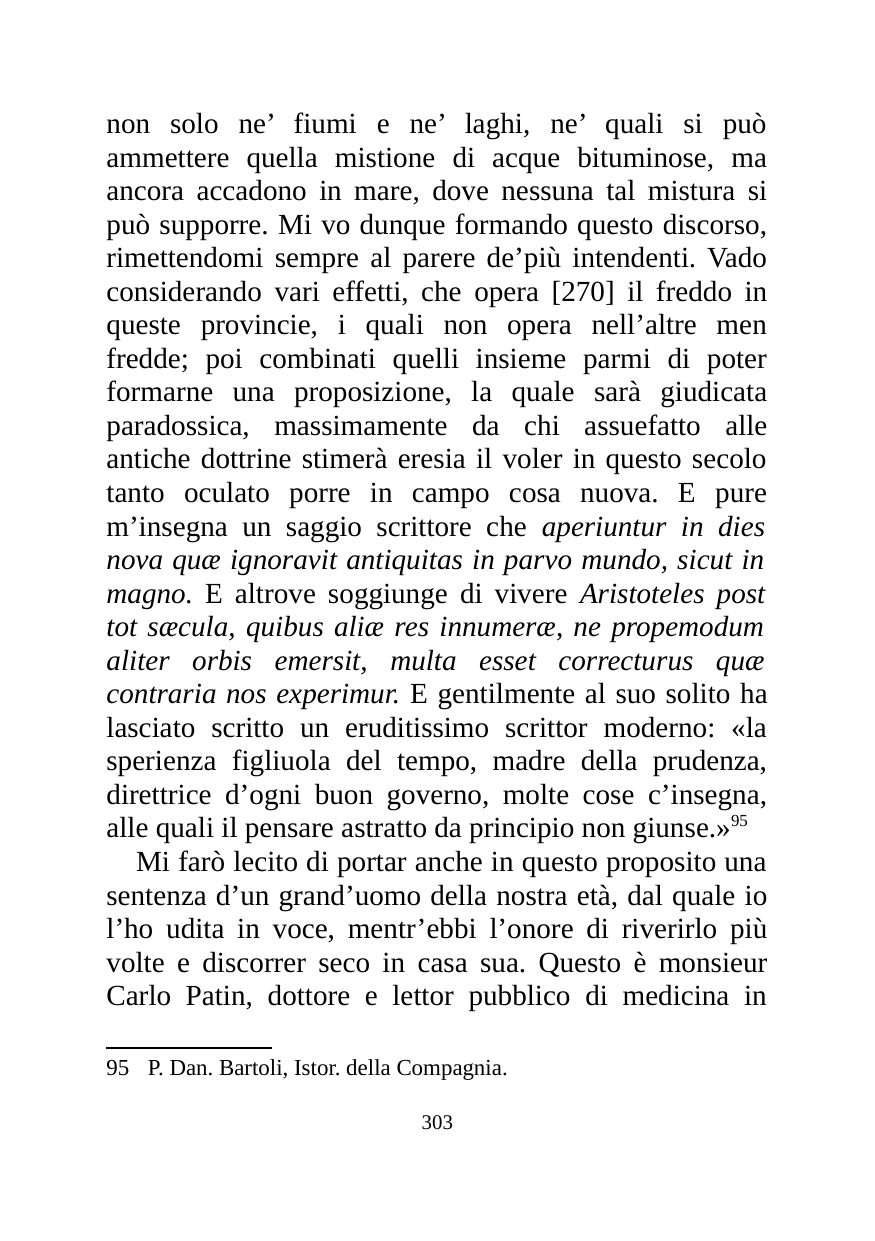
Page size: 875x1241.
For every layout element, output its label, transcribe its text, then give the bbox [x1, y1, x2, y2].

text non solo ne’ fiumi e ne’ laghi, ne’ quali si può ammettere quella mistione di acque bituminose, ma ancora accadono in mare, dove nessuna tal mistura si può supporre. Mi vo dunque formando questo discorso, rimettendomi sempre al parere de’più intendenti. Vado considerando vari effetti, che opera [270] il freddo in queste provincie, i quali non opera nell’altre men fredde; poi combinati quelli insieme parmi di poter formarne una proposizione, la quale sarà giudicata paradossica, massimamente da chi assuefatto alle antiche dottrine stimerà eresia il voler in questo secolo tanto oculato porre in campo cosa nuova. E pure m’insegna un saggio scrittore che aperiuntur in dies nova quæ ignoravit antiquitas in parvo mundo, sicut in magno. E altrove soggiunge di vivere Aristoteles post tot sæcula, quibus aliæ res innumeræ, ne propemodum aliter orbis emersit, multa esset correcturus quæ contraria nos experimur. E gentilmente al suo solito ha lasciato scritto un eruditissimo scrittor moderno: «la sperienza figliuola del tempo, madre della prudenza, direttrice d’ogni buon governo, molte cose c’insegna, alle quali il pensare astratto da principio non giunse.» [106, 106, 768, 844]
text Mi farò lecito di portar anche in questo proposito una sentenza d’un grand’uomo della nostra età, dal quale io l’ho udita in voce, mentr’ebbi l’onore di riverirlo più volte e discorrer seco in casa sua. Questo è monsieur Carlo Patin, dottore e lettor pubblico di medicina in [106, 844, 768, 1012]
text P. Dan. Bartoli, Istor. della Compagnia. [106, 1054, 768, 1080]
